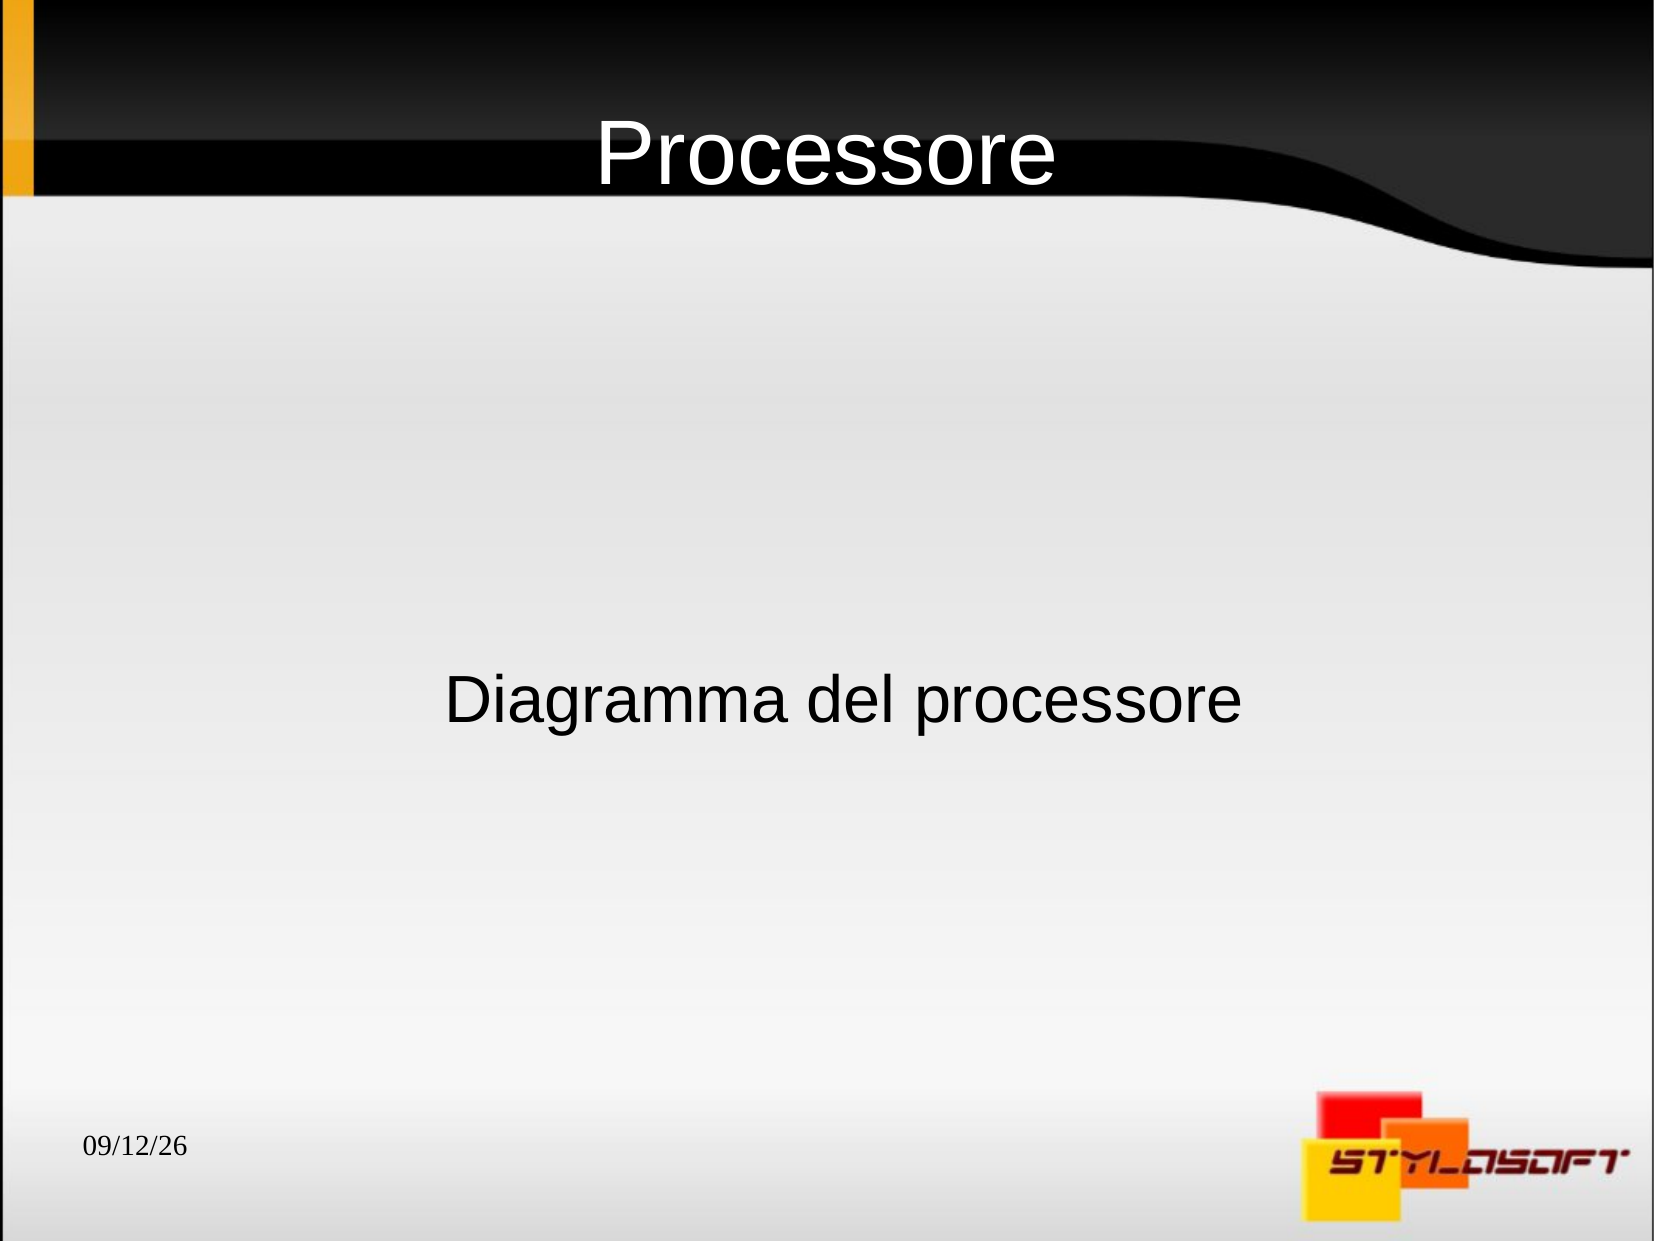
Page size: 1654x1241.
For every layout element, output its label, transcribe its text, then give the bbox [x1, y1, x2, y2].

subtitle Diagramma del processore [82, 297, 1571, 1102]
picture [0, 0, 1654, 1241]
title Processore [82, 56, 1571, 250]
